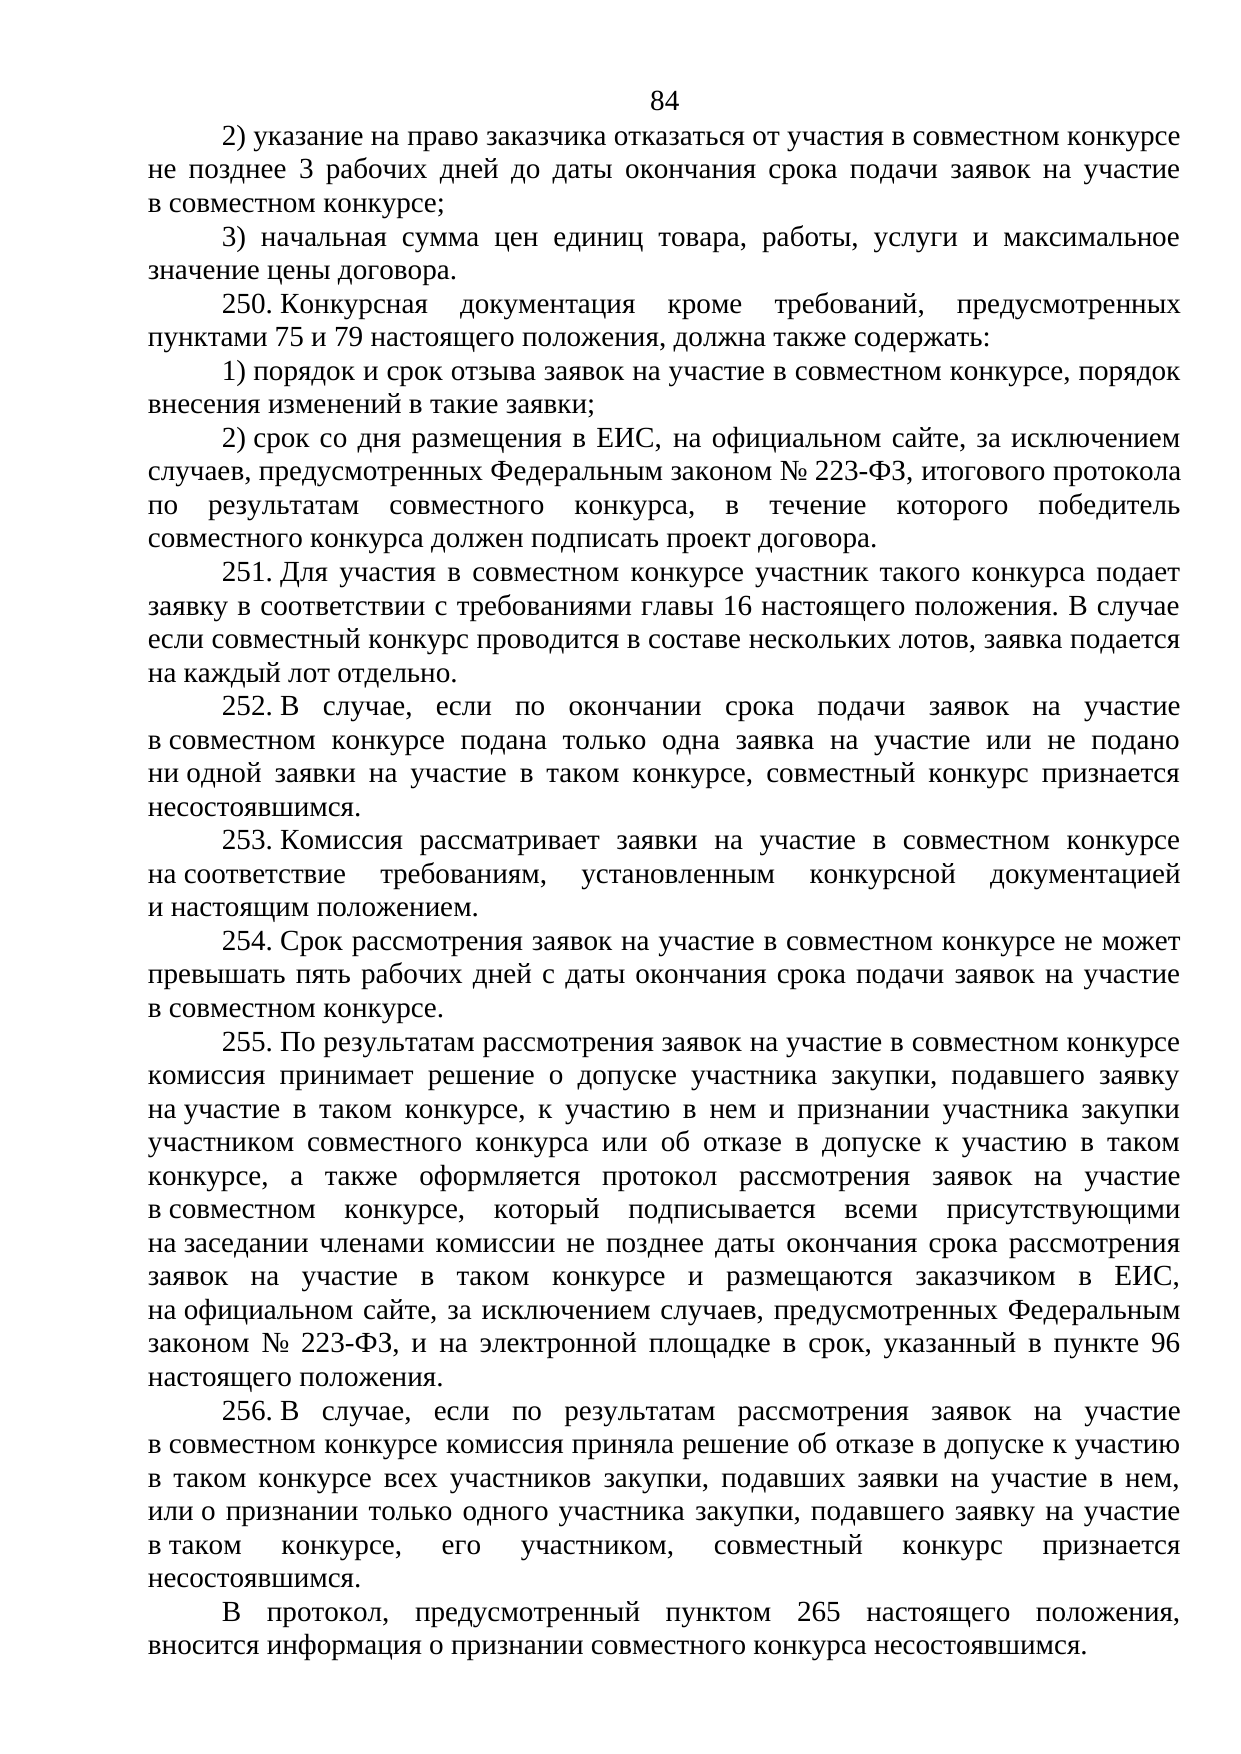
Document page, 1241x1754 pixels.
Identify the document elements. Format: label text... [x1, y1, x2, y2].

text 254. Срок рассмотрения заявок на участие в совместном конкурсе не может превышать пять рабочих дней с даты окончания срока подачи заявок на участие в совместном конкурсе. [148, 923, 1181, 1024]
text 2) указание на право заказчика отказаться от участия в совместном конкурсе не позднее 3 рабочих дней до даты окончания срока подачи заявок на участие в совместном конкурсе; [148, 118, 1181, 219]
text 252. В случае, если по окончании срока подачи заявок на участие в совместном конкурсе подана только одна заявка на участие или не подано ни одной заявки на участие в таком конкурсе, совместный конкурс признается несостоявшимся. [148, 688, 1181, 822]
text 250. Конкурсная документация кроме требований, предусмотренных пунктами 75 и 79 настоящего положения, должна также содержать: [148, 286, 1181, 353]
text 256. В случае, если по результатам рассмотрения заявок на участие в совместном конкурсе комиссия приняла решение об отказе в допуске к участию в таком конкурсе всех участников закупки, подавших заявки на участие в нем, или о признании только одного участника закупки, подавшего заявку на участие в таком конкурсе, его участником, совместный конкурс признается несостоявшимся. [148, 1393, 1181, 1594]
text 255. По результатам рассмотрения заявок на участие в совместном конкурсе комиссия принимает решение о допуске участника закупки, подавшего заявку на участие в таком конкурсе, к участию в нем и признании участника закупки участником совместного конкурса или об отказе в допуске к участию в таком конкурсе, а также оформляется протокол рассмотрения заявок на участие в совместном конкурсе, который подписывается всеми присутствующими на заседании членами комиссии не позднее даты окончания срока рассмотрения заявок на участие в таком конкурсе и размещаются заказчиком в ЕИС, на официальном сайте, за исключением случаев, предусмотренных Федеральным законом № 223-ФЗ, и на электронной площадке в срок, указанный в пункте 96 настоящего положения. [148, 1024, 1181, 1393]
text В протокол, предусмотренный пунктом 265 настоящего положения, вносится информация о признании совместного конкурса несостоявшимся. [148, 1594, 1181, 1661]
text 253. Комиссия рассматривает заявки на участие в совместном конкурсе на соответствие требованиям, установленным конкурсной документацией и настоящим положением. [148, 822, 1181, 923]
text 251. Для участия в совместном конкурсе участник такого конкурса подает заявку в соответствии с требованиями главы 16 настоящего положения. В случае если совместный конкурс проводится в составе нескольких лотов, заявка подается на каждый лот отдельно. [148, 554, 1181, 688]
text 3) начальная сумма цен единиц товара, работы, услуги и максимальное значение цены договора. [148, 219, 1181, 286]
text 1) порядок и срок отзыва заявок на участие в совместном конкурсе, порядок внесения изменений в такие заявки; [148, 353, 1181, 420]
text 2) срок со дня размещения в ЕИС, на официальном сайте, за исключением случаев, предусмотренных Федеральным законом № 223-ФЗ, итогового протокола по результатам совместного конкурса, в течение которого победитель совместного конкурса должен подписать проект договора. [148, 420, 1181, 554]
